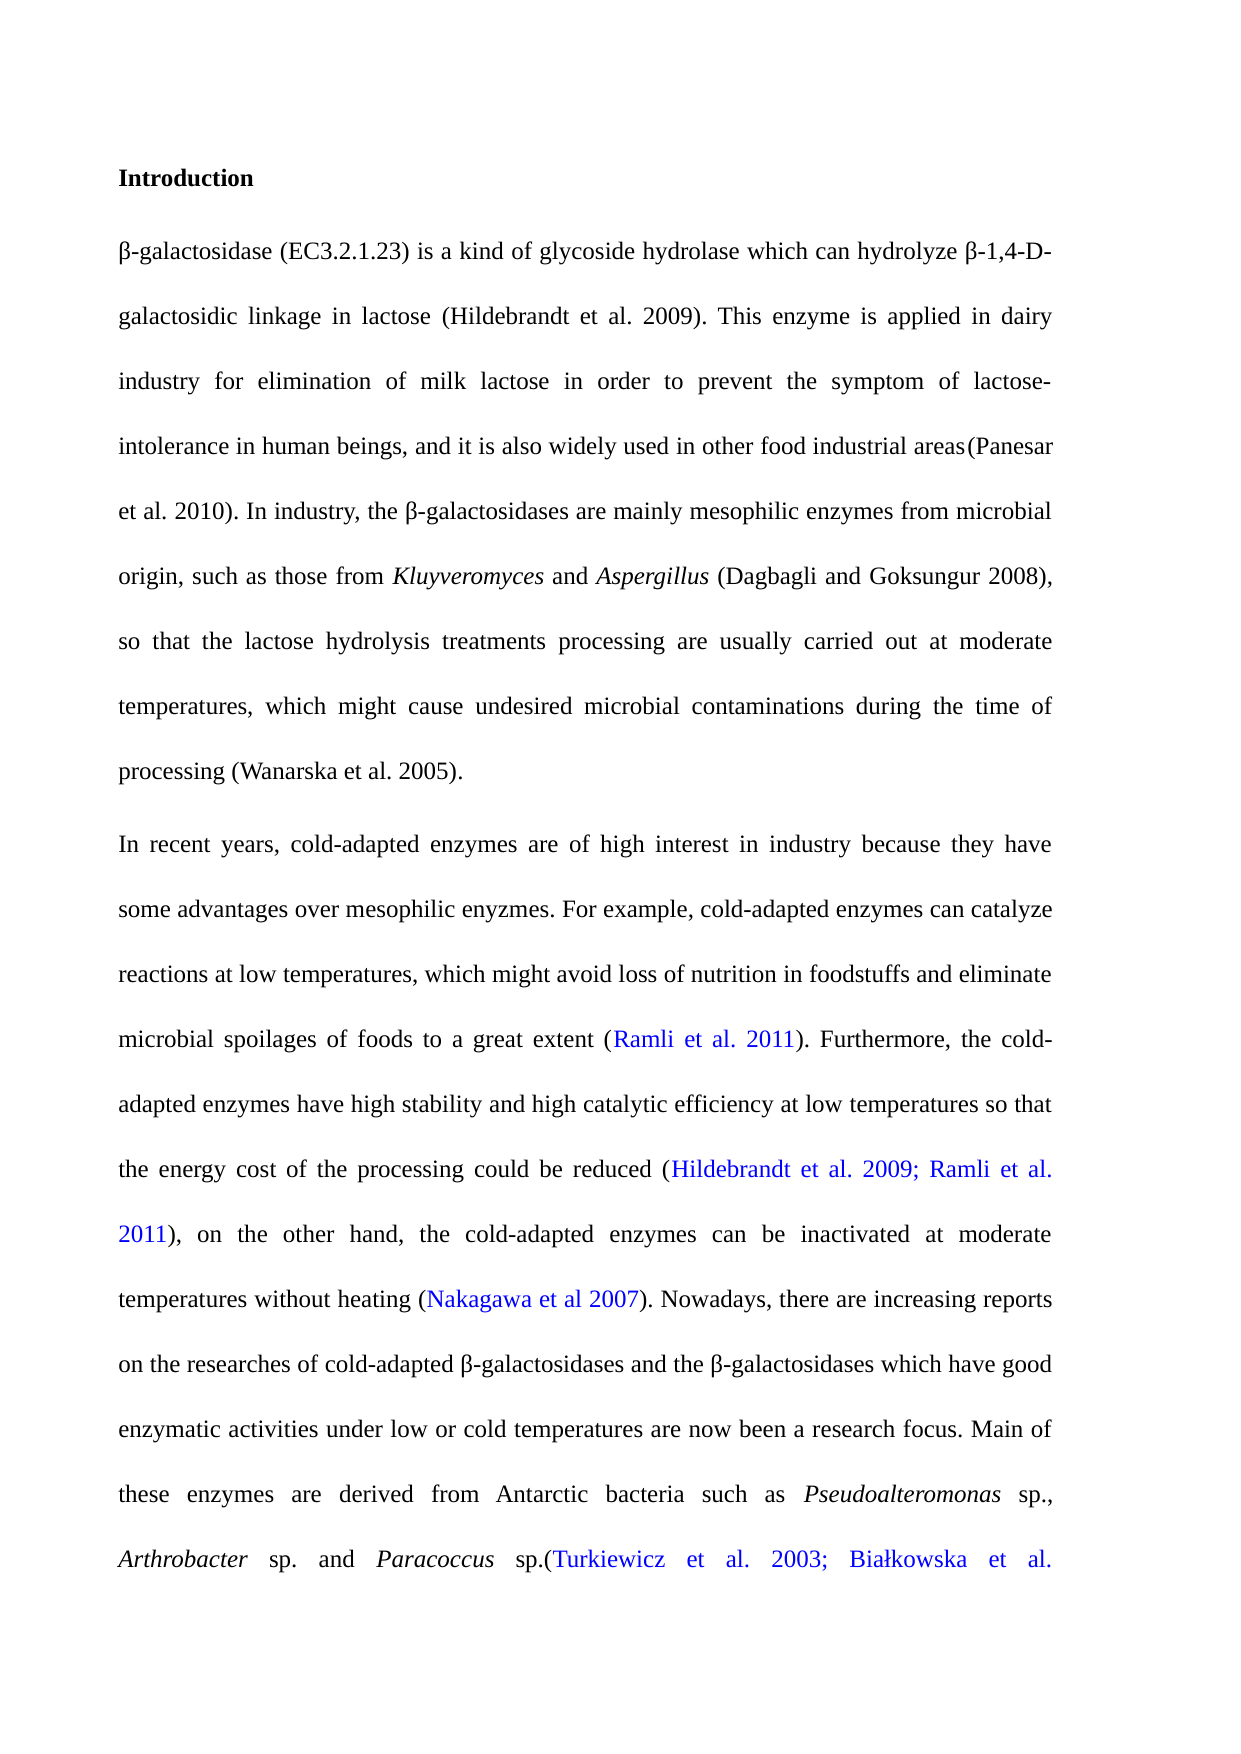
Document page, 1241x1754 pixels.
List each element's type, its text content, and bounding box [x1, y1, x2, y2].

text In recent years, cold-adapted enzymes are of high interest in industry because they have some advantages over mesophilic enyzmes. For example, cold-adapted enzymes can catalyze reactions at low temperatures, which might avoid loss of nutrition in foodstuffs and eliminate microbial spoilages of foods to a great extent (Ramli et al. 2011). Furthermore, the cold-adapted enzymes have high stability and high catalytic efficiency at low temperatures so that the energy cost of the processing could be reduced (Hildebrandt et al. 2009; Ramli et al. 2011), on the other hand, the cold-adapted enzymes can be inactivated at moderate temperatures without heating (Nakagawa et al 2007). Nowadays, there are increasing reports on the researches of cold-adapted β-galactosidases and the β-galactosidases which have good enzymatic activities under low or cold temperatures are now been a research focus. Main of these enzymes are derived from Antarctic bacteria such as Pseudoalteromonas sp., Arthrobacter sp. and Paracoccus sp.(Turkiewicz et al. 2003; Białkowska et al. [118, 827, 1053, 1575]
text β-galactosidase (EC3.2.1.23) is a kind of glycoside hydrolase which can hydrolyze β-1,4-D-galactosidic linkage in lactose (Hildebrandt et al. 2009). This enzyme is applied in dairy industry for elimination of milk lactose in order to prevent the symptom of lactose-intolerance in human beings, and it is also widely used in other food industrial areas(Panesar et al. 2010)⁠. In industry, the β-galactosidases are mainly mesophilic enzymes from microbial origin, such as those from Kluyveromyces and Aspergillus (Dagbagli and Goksungur 2008)⁠, so that the lactose hydrolysis treatments processing are usually carried out at moderate temperatures, which might cause undesired microbial contaminations during the time of processing (Wanarska et al. 2005). [118, 235, 1053, 787]
text Introduction [118, 162, 1053, 194]
